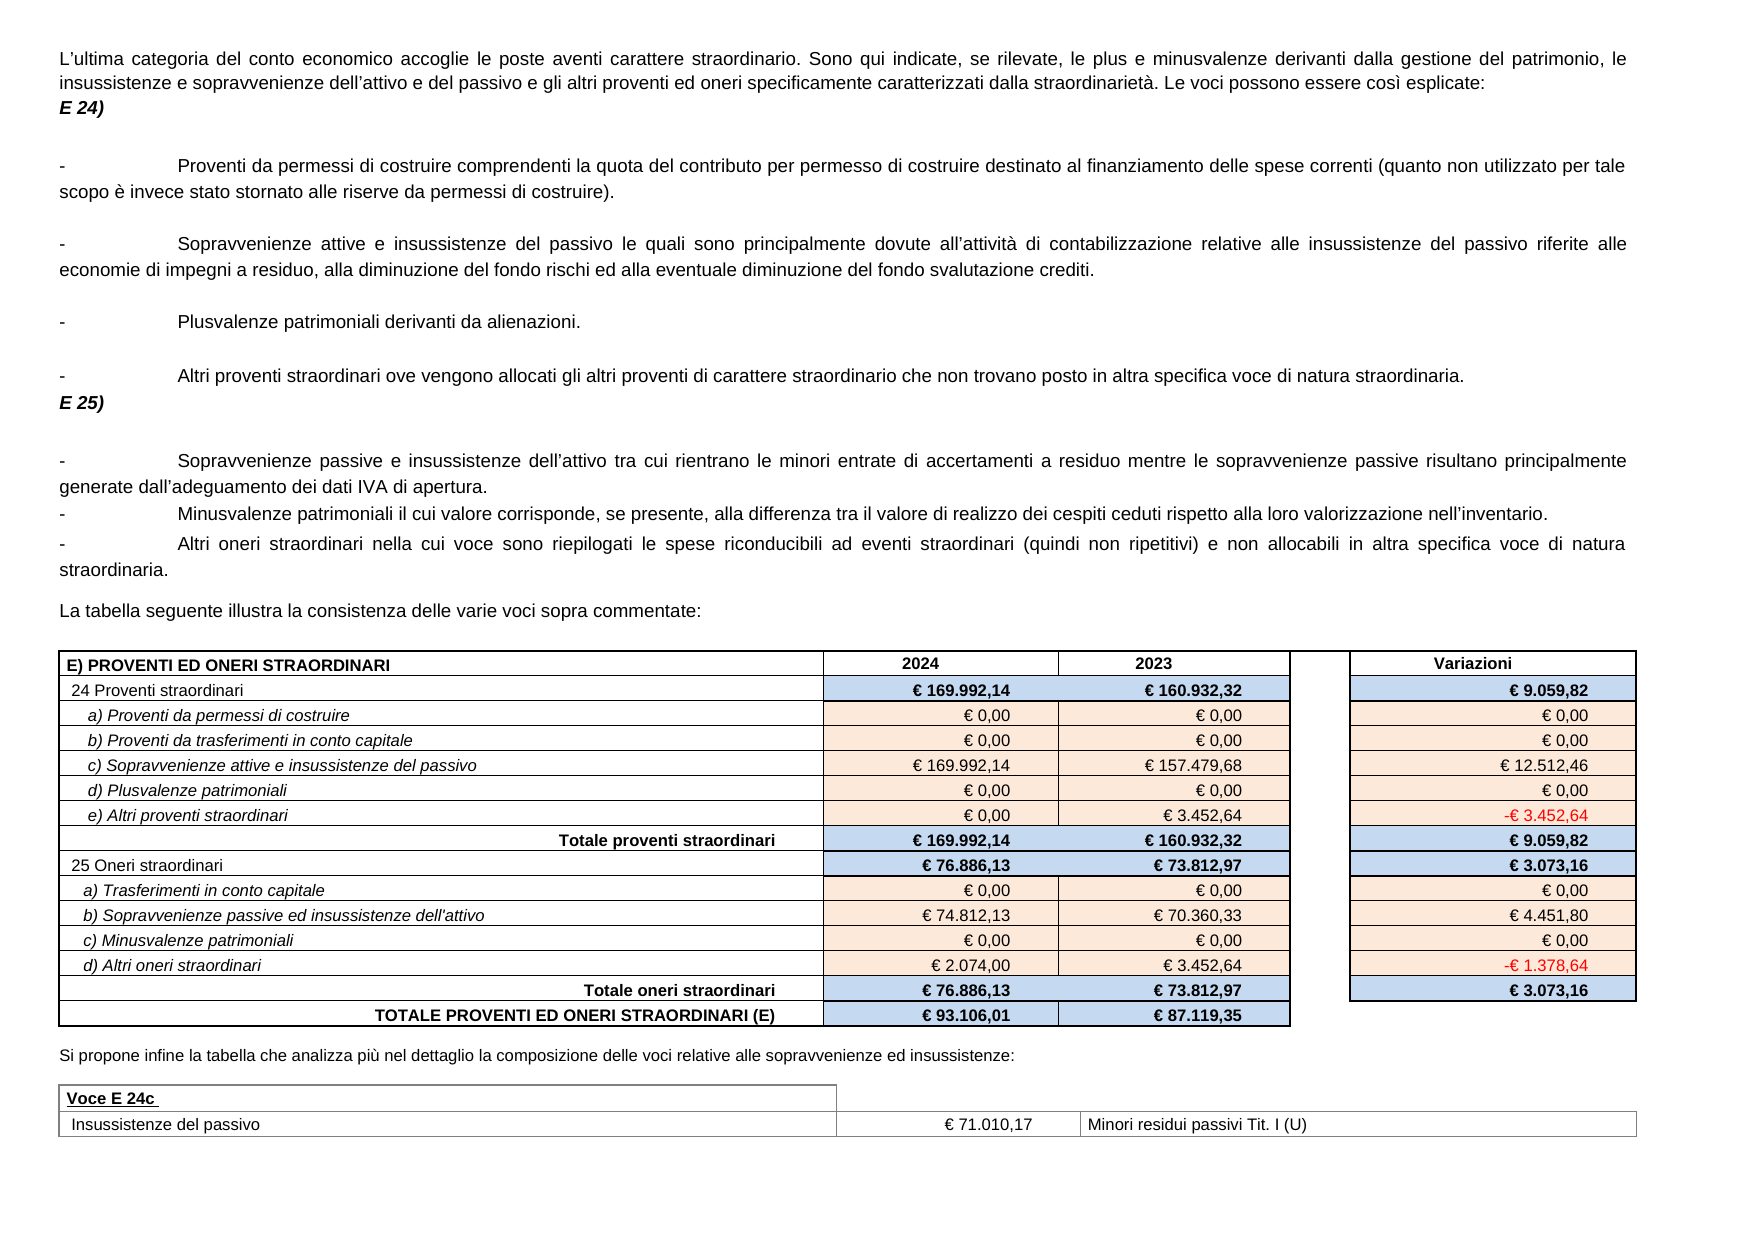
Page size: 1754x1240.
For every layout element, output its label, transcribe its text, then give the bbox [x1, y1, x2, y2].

table_cell € 93.106,01 [824, 1002, 1058, 1025]
table_cell € 2.074,00 [824, 951, 1058, 975]
table_cell € 0,00 [1351, 726, 1635, 750]
table_cell 24 Proventi straordinari [60, 676, 823, 700]
text La tabella seguente illustra la consistenza delle varie voci sopra commentate: [59, 600, 1628, 622]
table_cell [1291, 900, 1349, 925]
table_cell € 9.059,82 [1351, 676, 1635, 700]
table_cell [1291, 1000, 1350, 1025]
table_cell c) Sopravvenienze attive e insussistenze del passivo [60, 751, 823, 775]
table_header [1342, 1084, 1636, 1111]
table_cell € 4.451,80 [1351, 901, 1635, 925]
table_cell [1291, 700, 1349, 725]
table_cell [1291, 675, 1349, 700]
table_cell [1350, 1002, 1636, 1025]
table_cell € 160.932,32 [1058, 826, 1289, 850]
text L’ultima categoria del conto economico accoglie le poste aventi carattere straordinario. Sono qui indicate, se rilevate, le plus e minusvalenze derivanti dalla gestione del patrimonio, le insussistenze e sopravvenienze dell’attivo e del passivo e gli altri proventi ed oneri specificamente caratterizzati dalla straordinarietà. Le voci possono essere così esplicate: [59, 47, 1628, 94]
table_cell € 9.059,82 [1351, 826, 1635, 850]
subtitle E 25) [59, 392, 1628, 413]
table_cell € 0,00 [1059, 726, 1289, 750]
table_cell € 0,00 [1351, 877, 1635, 900]
table_cell € 0,00 [824, 776, 1058, 800]
table_cell [1291, 875, 1349, 900]
table_cell € 160.932,32 [1058, 676, 1289, 700]
table_cell € 71.010,17 [837, 1112, 1080, 1136]
table_cell € 3.073,16 [1351, 976, 1635, 1000]
table_cell € 157.479,68 [1059, 751, 1289, 775]
table_cell € 0,00 [1059, 776, 1289, 800]
table_cell € 3.452,64 [1059, 801, 1289, 825]
table_cell [1291, 825, 1349, 850]
table_cell Totale proventi straordinari [60, 826, 823, 850]
table_cell € 169.992,14 [824, 676, 1058, 700]
table_cell TOTALE PROVENTI ED ONERI STRAORDINARI (E) [60, 1001, 823, 1025]
table_header [1321, 1084, 1342, 1111]
table_cell Totale oneri straordinari [60, 976, 823, 1000]
table_cell € 0,00 [824, 726, 1058, 750]
list Sopravvenienze passive e insussistenze dell’attivo tra cui rientrano le minori entrate di accertamenti a residuo mentre le sopravvenienze passive risultano principalmente generate dall’adeguamento dei dati IVA di apertura. [59, 447, 1628, 497]
table_cell c) Minusvalenze patrimoniali [60, 926, 823, 950]
table_cell € 0,00 [1059, 926, 1289, 950]
table_cell € 0,00 [1059, 702, 1289, 725]
table_cell [1291, 725, 1349, 750]
table_header E) PROVENTI ED ONERI STRAORDINARI [60, 652, 823, 675]
table_cell € 0,00 [824, 702, 1058, 725]
text Si propone infine la tabella che analizza più nel dettaglio la composizione delle voci relative alle sopravvenienze ed insussistenze: [59, 1046, 1628, 1065]
table_cell [1291, 850, 1349, 875]
table_cell € 12.512,46 [1351, 751, 1635, 775]
table_cell € 76.886,13 [824, 976, 1058, 1000]
table_cell [1291, 950, 1349, 975]
list Proventi da permessi di costruire comprendenti la quota del contributo per permesso di costruire destinato al finanziamento delle spese correnti (quanto non utilizzato per tale scopo è invece stato stornato alle riserve da permessi di costruire). [59, 152, 1628, 202]
table_cell € 76.886,13 [824, 852, 1058, 875]
table_cell [1291, 925, 1349, 950]
table_cell e) Altri proventi straordinari [60, 801, 823, 825]
table_cell € 169.992,14 [824, 826, 1058, 850]
table_cell b) Proventi da trasferimenti in conto capitale [60, 726, 823, 750]
table_header Variazioni [1351, 652, 1635, 675]
table_header 2024 [824, 652, 1058, 675]
table_cell d) Altri oneri straordinari [60, 951, 823, 975]
table_header Voce E 24c [60, 1086, 836, 1111]
table_cell [1291, 800, 1349, 825]
list Altri oneri straordinari nella cui voce sono riepilogati le spese riconducibili ad eventi straordinari (quindi non ripetitivi) e non allocabili in altra specifica voce di natura straordinaria. [59, 530, 1628, 580]
table_cell € 70.360,33 [1059, 901, 1289, 925]
table_cell Insussistenze del passivo [60, 1112, 836, 1136]
table_cell € 87.119,35 [1059, 1002, 1289, 1025]
list Plusvalenze patrimoniali derivanti da alienazioni. [59, 309, 1628, 334]
table_cell [1291, 750, 1349, 775]
table_cell € 3.452,64 [1059, 951, 1289, 975]
table_cell a) Trasferimenti in conto capitale [60, 876, 823, 900]
table_cell € 0,00 [1351, 926, 1635, 950]
table_header [837, 1084, 1080, 1111]
table_cell € 169.992,14 [824, 751, 1058, 775]
subtitle E 24) [59, 97, 1628, 118]
table_cell [1291, 775, 1349, 800]
table_cell -€ 1.378,64 [1351, 951, 1635, 975]
list Sopravvenienze attive e insussistenze del passivo le quali sono principalmente dovute all’attività di contabilizzazione relative alle insussistenze del passivo riferite alle economie di impegni a residuo, alla diminuzione del fondo rischi ed alla eventuale diminuzione del fondo svalutazione crediti. [59, 230, 1628, 281]
table_cell a) Proventi da permessi di costruire [60, 701, 823, 725]
table_cell € 0,00 [1351, 776, 1635, 800]
table_cell 25 Oneri straordinari [60, 851, 823, 875]
table_cell € 0,00 [824, 801, 1058, 825]
table_cell -€ 3.452,64 [1351, 801, 1635, 825]
table_header 2023 [1059, 652, 1289, 675]
table_cell € 0,00 [1351, 702, 1635, 725]
table_cell € 73.812,97 [1058, 852, 1289, 875]
table_header [1080, 1084, 1321, 1111]
table_cell [1291, 975, 1349, 1000]
list Altri proventi straordinari ove vengono allocati gli altri proventi di carattere straordinario che non trovano posto in altra specifica voce di natura straordinaria. [59, 363, 1628, 388]
table_cell € 74.812,13 [824, 901, 1058, 925]
table_cell € 0,00 [824, 926, 1058, 950]
list Minusvalenze patrimoniali il cui valore corrisponde, se presente, alla differenza tra il valore di realizzo dei cespiti ceduti rispetto alla loro valorizzazione nell’inventario. [59, 501, 1628, 526]
table_cell € 73.812,97 [1058, 976, 1289, 1000]
table_cell € 3.073,16 [1351, 852, 1635, 875]
table_cell € 0,00 [1059, 877, 1289, 900]
table_cell d) Plusvalenze patrimoniali [60, 776, 823, 800]
table_header [1291, 652, 1349, 675]
table_cell b) Sopravvenienze passive ed insussistenze dell'attivo [60, 901, 823, 925]
table_cell Minori residui passivi Tit. I (U) [1081, 1112, 1636, 1136]
table_cell € 0,00 [824, 877, 1058, 900]
